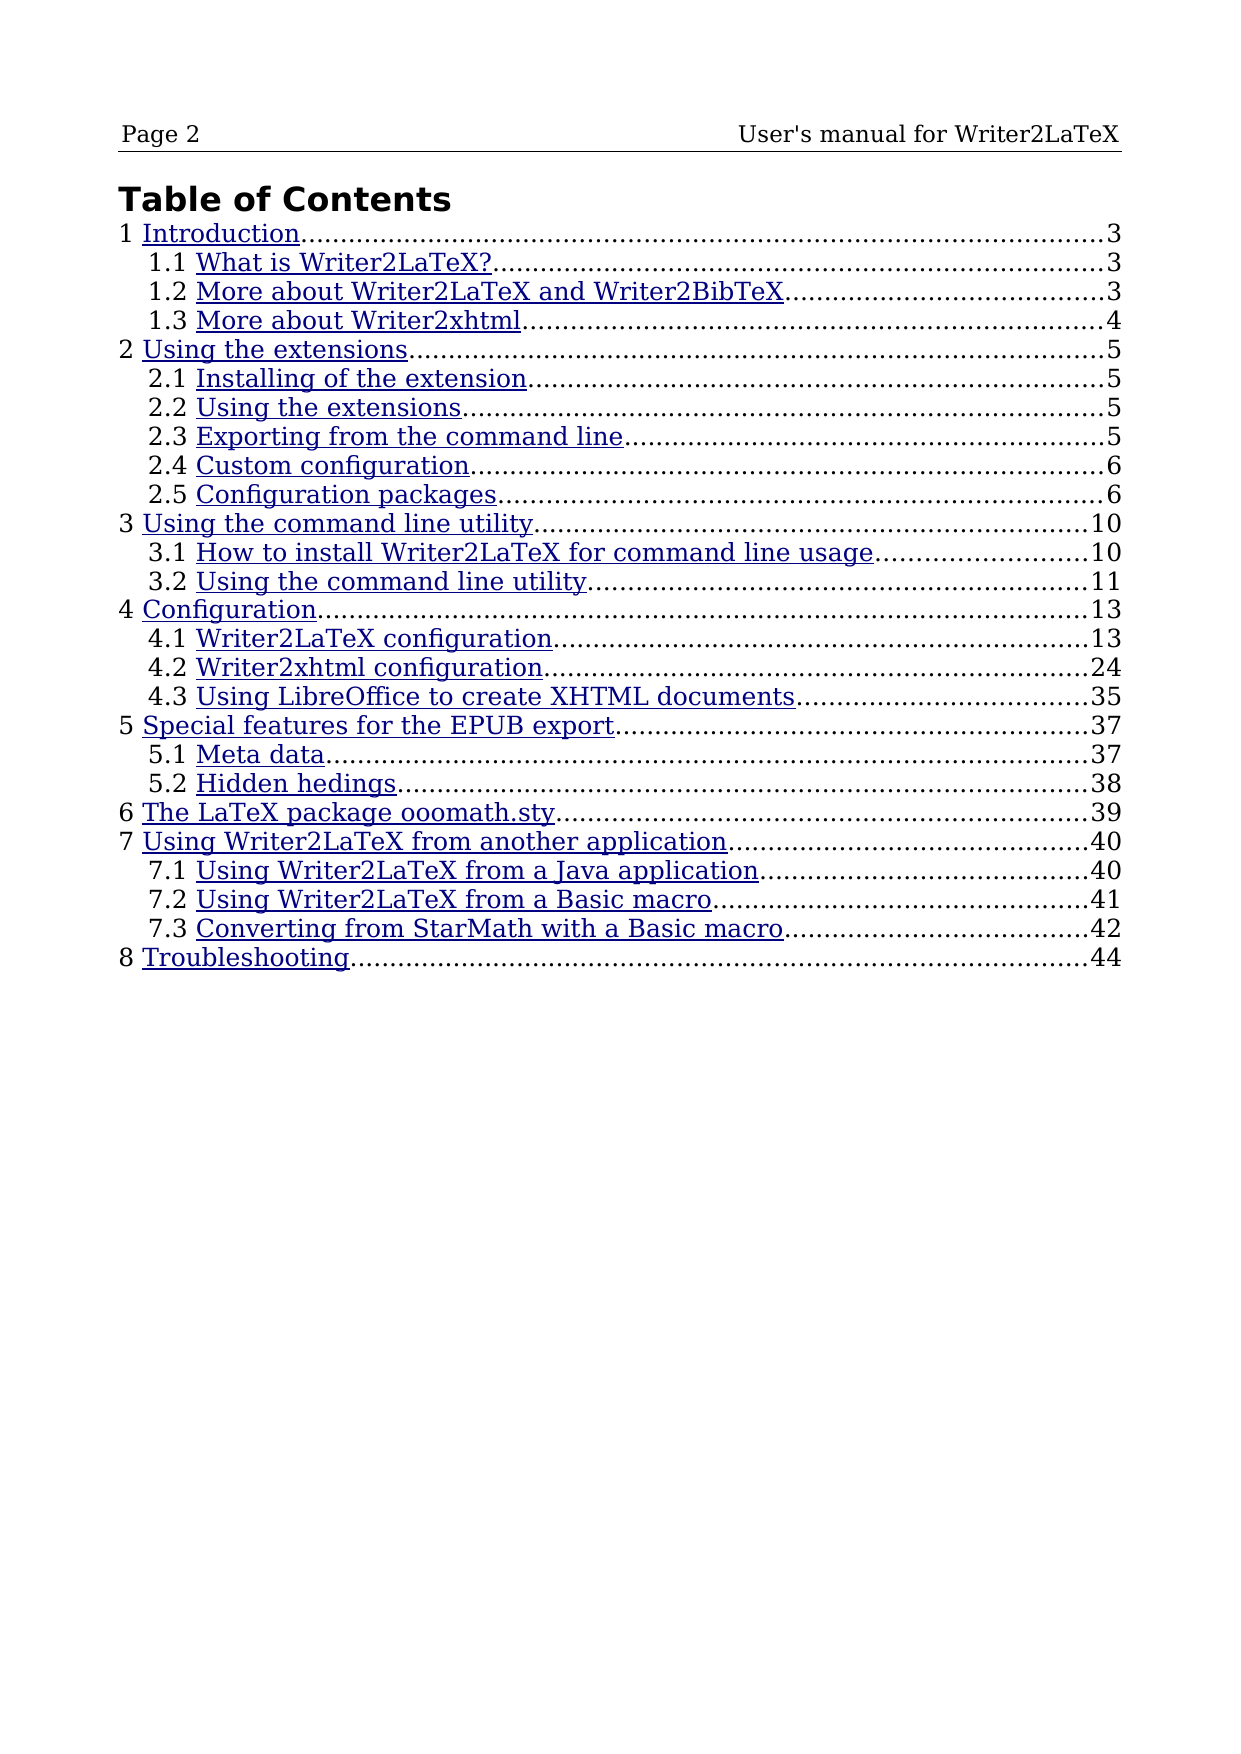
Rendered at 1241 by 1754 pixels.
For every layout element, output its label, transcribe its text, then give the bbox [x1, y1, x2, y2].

text 7.3 Converting from StarMath with a Basic macro 42 [148, 914, 1122, 943]
text 7.2 Using Writer2LaTeX from a Basic macro 41 [148, 886, 1122, 914]
text 4 Configuration 13 [118, 596, 1122, 625]
text 5.1 Meta data 37 [148, 741, 1122, 770]
text 8 Troubleshooting 44 [118, 943, 1122, 972]
text 1 Introduction 3 [118, 219, 1122, 248]
text 4.2 Writer2xhtml configuration 24 [148, 654, 1122, 683]
text 3.1 How to install Writer2LaTeX for command line usage 10 [148, 538, 1122, 567]
text 2.4 Custom configuration 6 [148, 451, 1122, 480]
text 1.3 More about Writer2xhtml 4 [148, 306, 1122, 335]
text 4.3 Using LibreOffice to create XHTML documents 35 [148, 683, 1122, 712]
text 5 Special features for the EPUB export 37 [118, 712, 1122, 741]
text 2.1 Installing of the extension 5 [148, 364, 1122, 393]
text 2.5 Configuration packages 6 [148, 480, 1122, 509]
text 2 Using the extensions 5 [118, 335, 1122, 364]
text 3 Using the command line utility 10 [118, 509, 1122, 538]
subtitle Table of Contents [118, 181, 1122, 219]
text 1.2 More about Writer2LaTeX and Writer2BibTeX 3 [148, 277, 1122, 306]
text 6 The LaTeX package ooomath.sty 39 [118, 799, 1122, 828]
text 1.1 What is Writer2LaTeX? 3 [148, 248, 1122, 277]
text 5.2 Hidden hedings 38 [148, 770, 1122, 799]
text 7.1 Using Writer2LaTeX from a Java application 40 [148, 857, 1122, 886]
text 2.2 Using the extensions 5 [148, 393, 1122, 422]
text 4.1 Writer2LaTeX configuration 13 [148, 625, 1122, 654]
text 2.3 Exporting from the command line 5 [148, 422, 1122, 451]
text 7 Using Writer2LaTeX from another application 40 [118, 828, 1122, 857]
text 3.2 Using the command line utility 11 [148, 567, 1122, 596]
